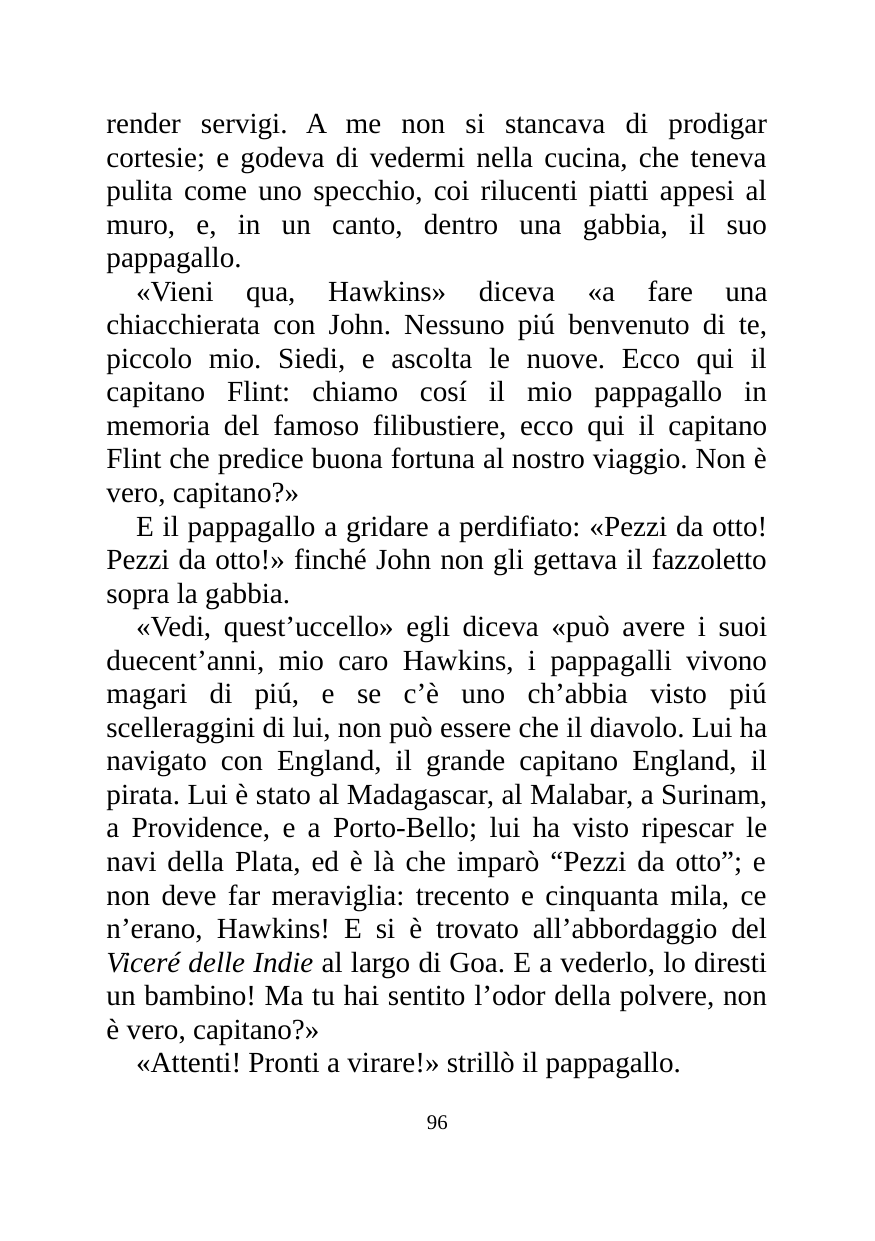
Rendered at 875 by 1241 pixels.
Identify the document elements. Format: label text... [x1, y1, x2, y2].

text E il pappagallo a gridare a perdifiato: «Pezzi da otto! Pezzi da otto!» finché John non gli gettava il fazzoletto sopra la gabbia. [106, 509, 768, 609]
text render servigi. A me non si stancava di prodigar cortesie; e godeva di vedermi nella cucina, che teneva pulita come uno specchio, coi rilucenti piatti appesi al muro, e, in un canto, dentro una gabbia, il suo pappagallo. [106, 106, 768, 274]
text «Vedi, quest’uccello» egli diceva «può avere i suoi duecent’anni, mio caro Hawkins, i pappagalli vivono magari di piú, e se c’è uno ch’abbia visto piú scelleraggini di lui, non può essere che il diavolo. Lui ha navigato con England, il grande capitano England, il pirata. Lui è stato al Madagascar, al Malabar, a Surinam, a Providence, e a Porto-Bello; lui ha visto ripescar le navi della Plata, ed è là che imparò “Pezzi da otto”; e non deve far meraviglia: trecento e cinquanta mila, ce n’erano, Hawkins! E si è trovato all’abbordaggio del Viceré delle Indie al largo di Goa. E a vederlo, lo diresti un bambino! Ma tu hai sentito l’odor della polvere, non è vero, capitano?» [106, 609, 768, 1045]
text «Vieni qua, Hawkins» diceva «a fare una chiacchierata con John. Nessuno piú benvenuto di te, piccolo mio. Siedi, e ascolta le nuove. Ecco qui il capitano Flint: chiamo cosí il mio pappagallo in memoria del famoso filibustiere, ecco qui il capitano Flint che predice buona fortuna al nostro viaggio. Non è vero, capitano?» [106, 274, 768, 509]
text «Attenti! Pronti a virare!» strillò il pappagallo. [106, 1045, 768, 1079]
